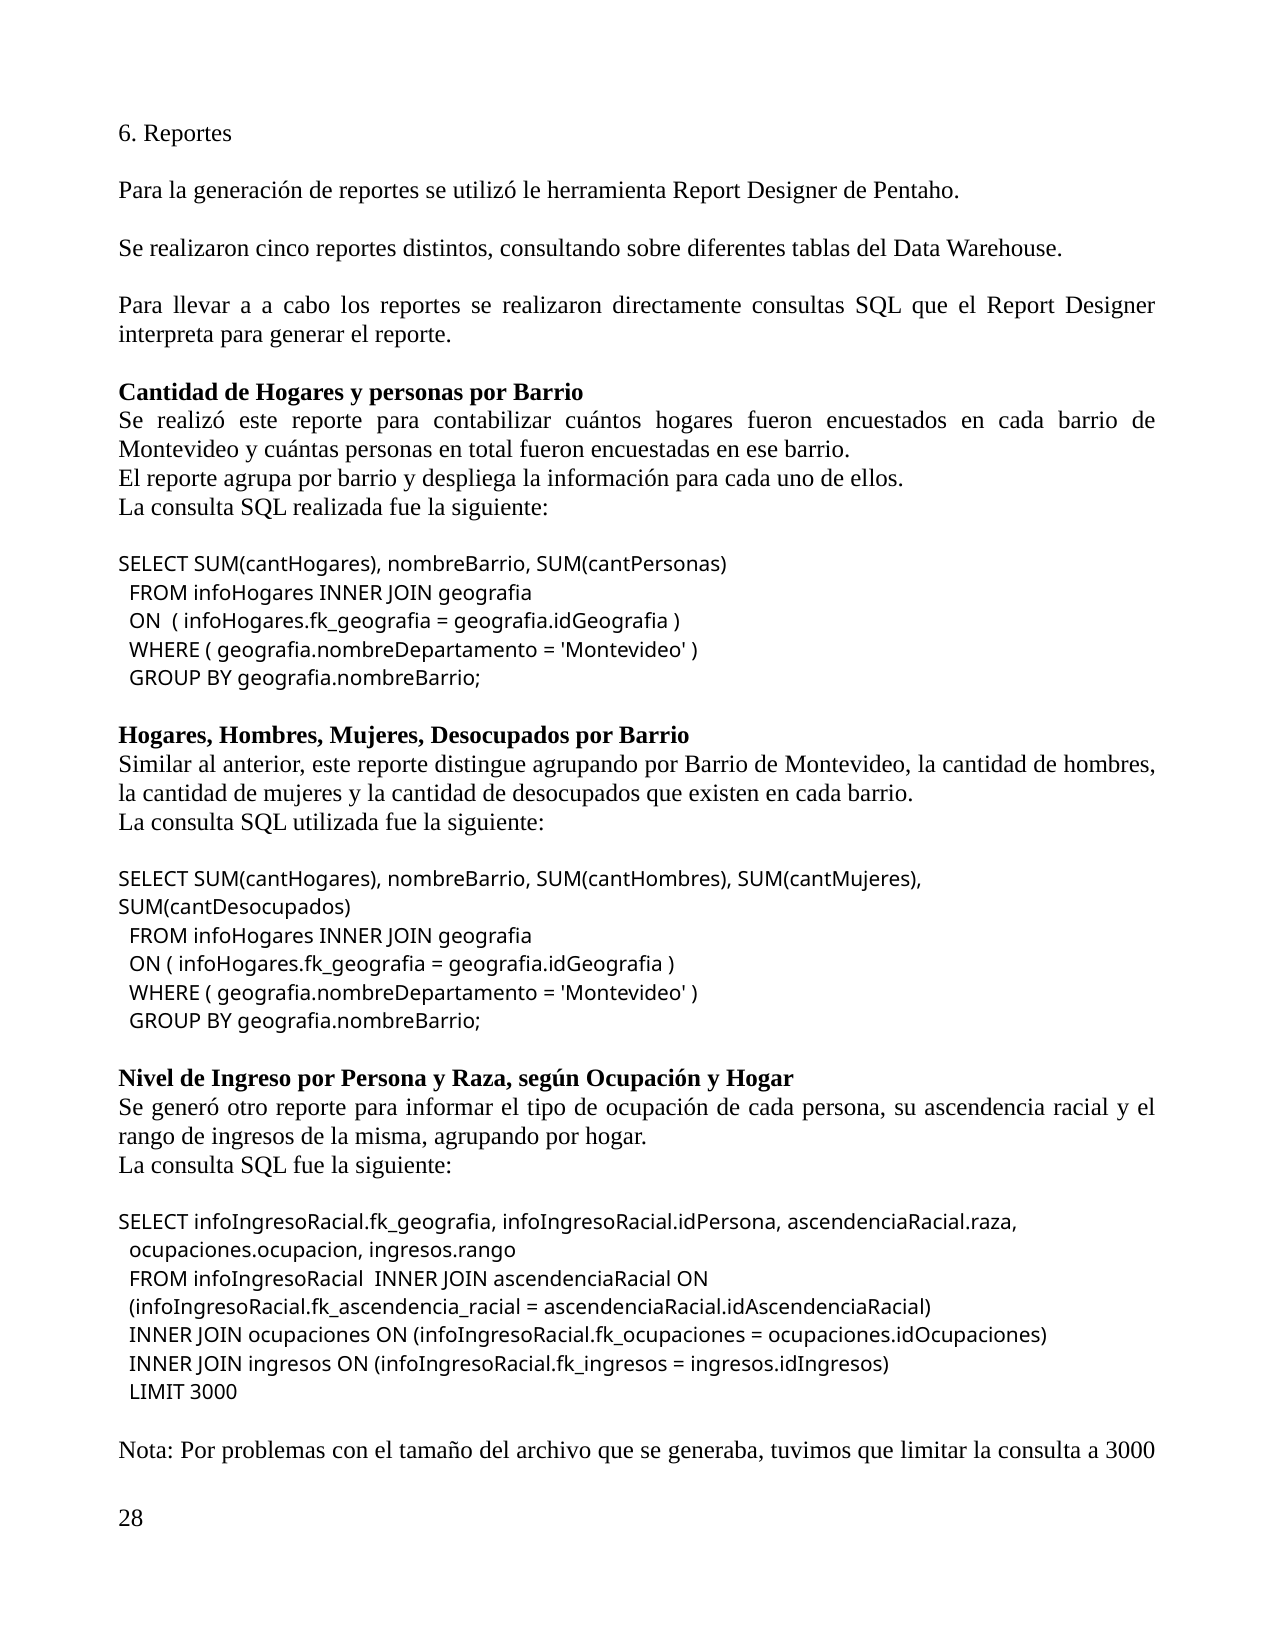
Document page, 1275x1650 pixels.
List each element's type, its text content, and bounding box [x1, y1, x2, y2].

text SELECT SUM(cantHogares), nombreBarrio, SUM(cantPersonas) [118, 549, 1157, 578]
text Hogares, Hombres, Mujeres, Desocupados por Barrio [118, 720, 1157, 749]
text El reporte agrupa por barrio y despliega la información para cada uno de ellos. [118, 463, 1157, 492]
text La consulta SQL utilizada fue la siguiente: [118, 807, 1157, 835]
text La consulta SQL fue la siguiente: [118, 1150, 1157, 1178]
text WHERE ( geografia.nombreDepartamento = 'Montevideo' ) [118, 635, 1157, 663]
text Nivel de Ingreso por Persona y Raza, según Ocupación y Hogar [118, 1063, 1157, 1092]
text SELECT SUM(cantHogares), nombreBarrio, SUM(cantHombres), SUM(cantMujeres), SUM(cantDesocupados) [118, 864, 1157, 921]
text ON ( infoHogares.fk_geografia = geografia.idGeografia ) [118, 606, 1157, 635]
text LIMIT 3000 [118, 1377, 1157, 1406]
text ON ( infoHogares.fk_geografia = geografia.idGeografia ) [118, 949, 1157, 978]
text 6. Reportes [118, 118, 1157, 147]
text Se realizó este reporte para contabilizar cuántos hogares fueron encuestados en cada barrio de Montevideo y cuántas personas en total fueron encuestadas en ese barrio. [118, 406, 1157, 463]
text (infoIngresoRacial.fk_ascendencia_racial = ascendenciaRacial.idAscendenciaRacial) [118, 1292, 1157, 1321]
text La consulta SQL realizada fue la siguiente: [118, 492, 1157, 521]
text INNER JOIN ocupaciones ON (infoIngresoRacial.fk_ocupaciones = ocupaciones.idOcupaciones) [118, 1321, 1157, 1349]
text ocupaciones.ocupacion, ingresos.rango [118, 1235, 1157, 1264]
text Para la generación de reportes se utilizó le herramienta Report Designer de Pentaho. [118, 176, 1157, 204]
text GROUP BY geografia.nombreBarrio; [118, 663, 1157, 692]
text Similar al anterior, este reporte distingue agrupando por Barrio de Montevideo, la cantidad de hombres, la cantidad de mujeres y la cantidad de desocupados que existen en cada barrio. [118, 749, 1157, 807]
text WHERE ( geografia.nombreDepartamento = 'Montevideo' ) [118, 978, 1157, 1006]
text SELECT infoIngresoRacial.fk_geografia, infoIngresoRacial.idPersona, ascendenciaRacial.raza, [118, 1207, 1157, 1235]
text Nota: Por problemas con el tamaño del archivo que se generaba, tuvimos que limitar la consulta a 3000 [118, 1435, 1157, 1463]
text GROUP BY geografia.nombreBarrio; [118, 1006, 1157, 1035]
text Cantidad de Hogares y personas por Barrio [118, 377, 1157, 406]
text INNER JOIN ingresos ON (infoIngresoRacial.fk_ingresos = ingresos.idIngresos) [118, 1349, 1157, 1377]
text FROM infoHogares INNER JOIN geografia [118, 578, 1157, 606]
text Para llevar a a cabo los reportes se realizaron directamente consultas SQL que el Report Designer interpreta para generar el reporte. [118, 291, 1157, 348]
text FROM infoHogares INNER JOIN geografia [118, 921, 1157, 949]
text Se generó otro reporte para informar el tipo de ocupación de cada persona, su ascendencia racial y el rango de ingresos de la misma, agrupando por hogar. [118, 1092, 1157, 1150]
text Se realizaron cinco reportes distintos, consultando sobre diferentes tablas del Data Warehouse. [118, 233, 1157, 262]
text FROM infoIngresoRacial INNER JOIN ascendenciaRacial ON [118, 1264, 1157, 1292]
